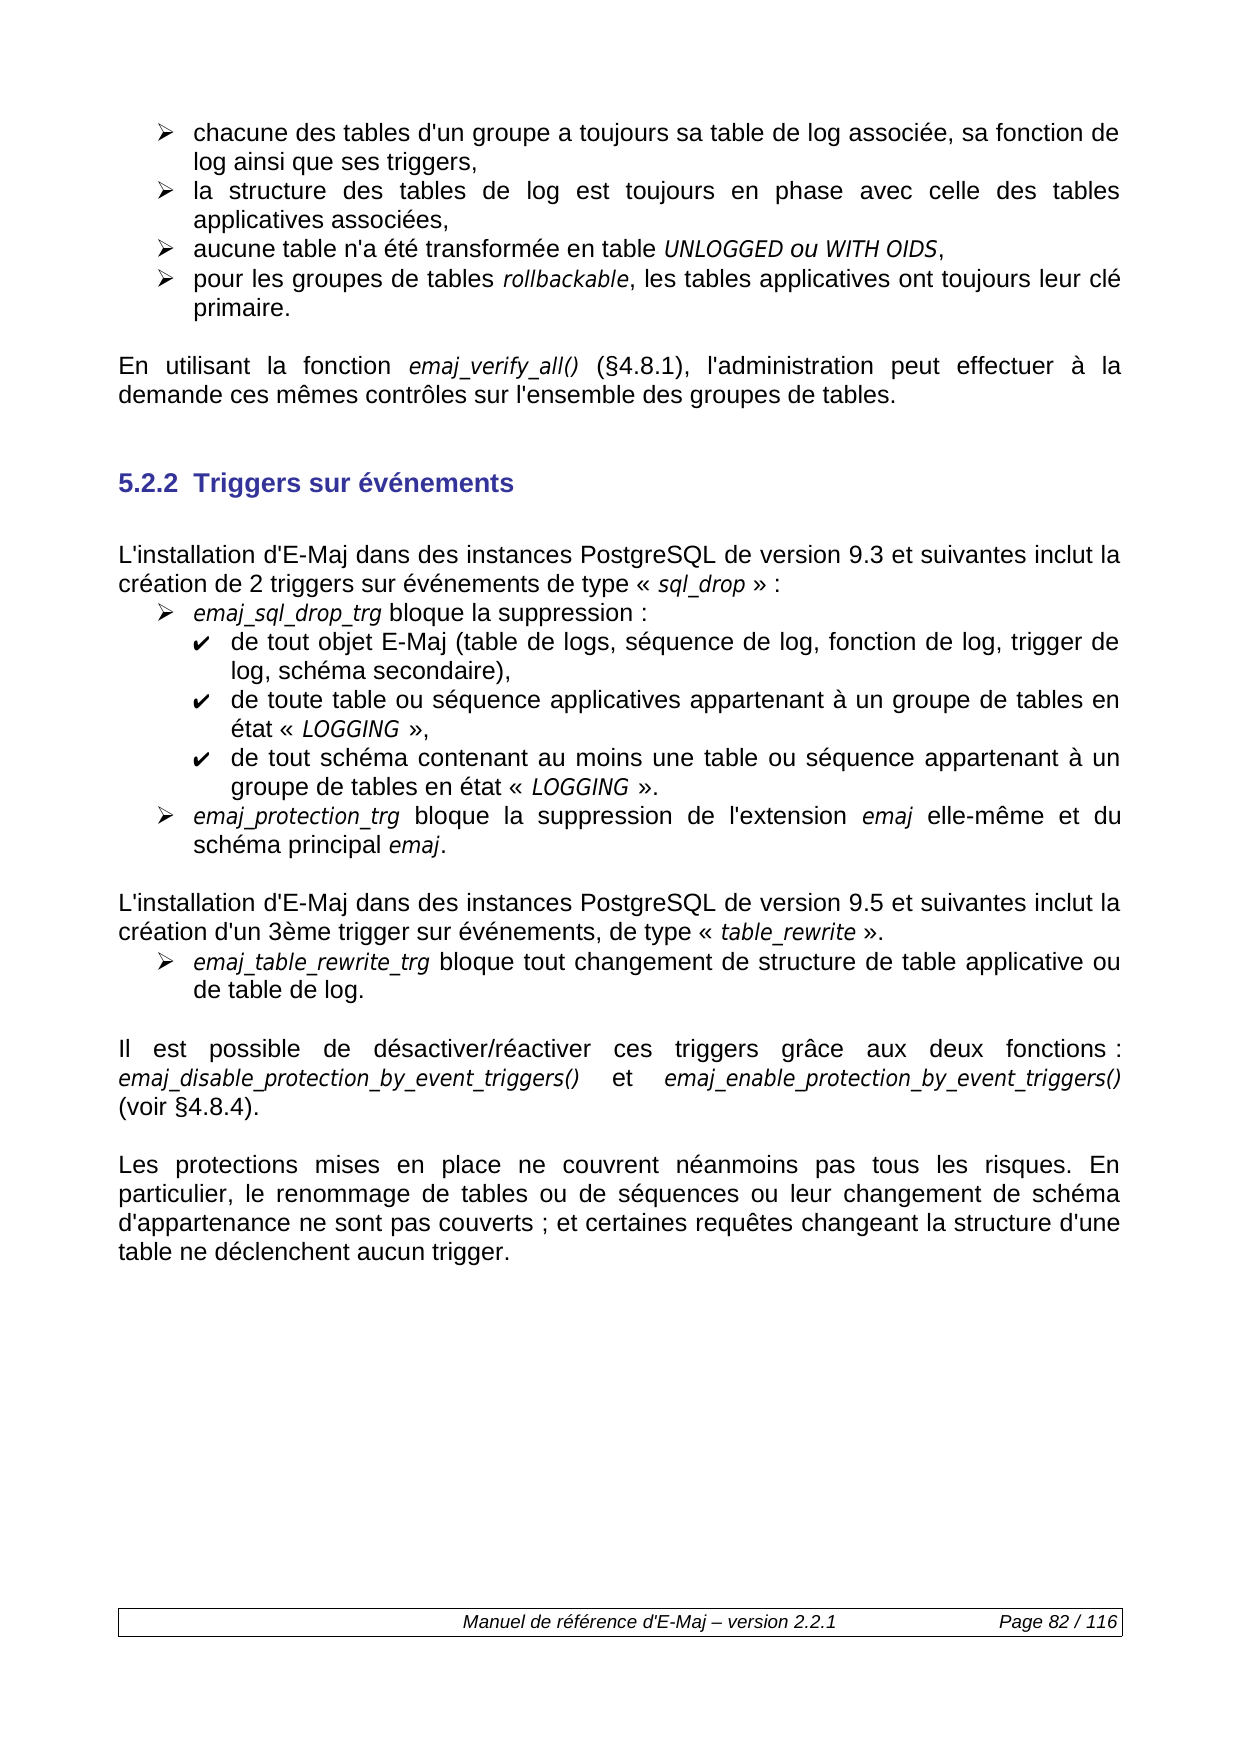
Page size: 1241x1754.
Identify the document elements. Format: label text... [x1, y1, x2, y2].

list emaj_sql_drop_trg bloque la suppression : [156, 598, 1122, 627]
list la structure des tables de log est toujours en phase avec celle des tables applicatives associées, [156, 176, 1122, 234]
list emaj_table_rewrite_trg bloque tout changement de structure de table applicative ou de table de log. [156, 946, 1122, 1004]
list chacune des tables d'un groupe a toujours sa table de log associée, sa fonction de log ainsi que ses triggers, [156, 118, 1122, 176]
list emaj_protection_trg bloque la suppression de l'extension emaj elle-même et du schéma principal emaj. [156, 801, 1122, 859]
subtitle Triggers sur événements [118, 467, 1122, 498]
list de toute table ou séquence applicatives appartenant à un groupe de tables en état « LOGGING », [193, 685, 1122, 743]
text L'installation d'E-Maj dans des instances PostgreSQL de version 9.5 et suivantes inclut la création d'un 3ème trigger sur événements, de type « table_rewrite ». [118, 888, 1122, 946]
text En utilisant la fonction emaj_verify_all() (§4.8.1), l'administration peut effectuer à la demande ces mêmes contrôles sur l'ensemble des groupes de tables. [118, 351, 1122, 409]
text Il est possible de désactiver/réactiver ces triggers grâce aux deux fonctions : emaj_disable_protection_by_event_triggers() et emaj_enable_protection_by_event_triggers() (voir §4.8.4). [118, 1033, 1122, 1121]
text Les protections mises en place ne couvrent néanmoins pas tous les risques. En particulier, le renommage de tables ou de séquences ou leur changement de schéma d'appartenance ne sont pas couverts ; et certaines requêtes changeant la structure d'une table ne déclenchent aucun trigger. [118, 1150, 1122, 1266]
text L'installation d'E-Maj dans des instances PostgreSQL de version 9.3 et suivantes inclut la création de 2 triggers sur événements de type « sql_drop » : [118, 539, 1122, 598]
list de tout objet E-Maj (table de logs, séquence de log, fonction de log, trigger de log, schéma secondaire), [193, 627, 1122, 685]
list de tout schéma contenant au moins une table ou séquence appartenant à un groupe de tables en état « LOGGING ». [193, 743, 1122, 801]
list aucune table n'a été transformée en table UNLOGGED ou WITH OIDS, [156, 234, 1122, 263]
list pour les groupes de tables rollbackable, les tables applicatives ont toujours leur clé primaire. [156, 263, 1122, 322]
